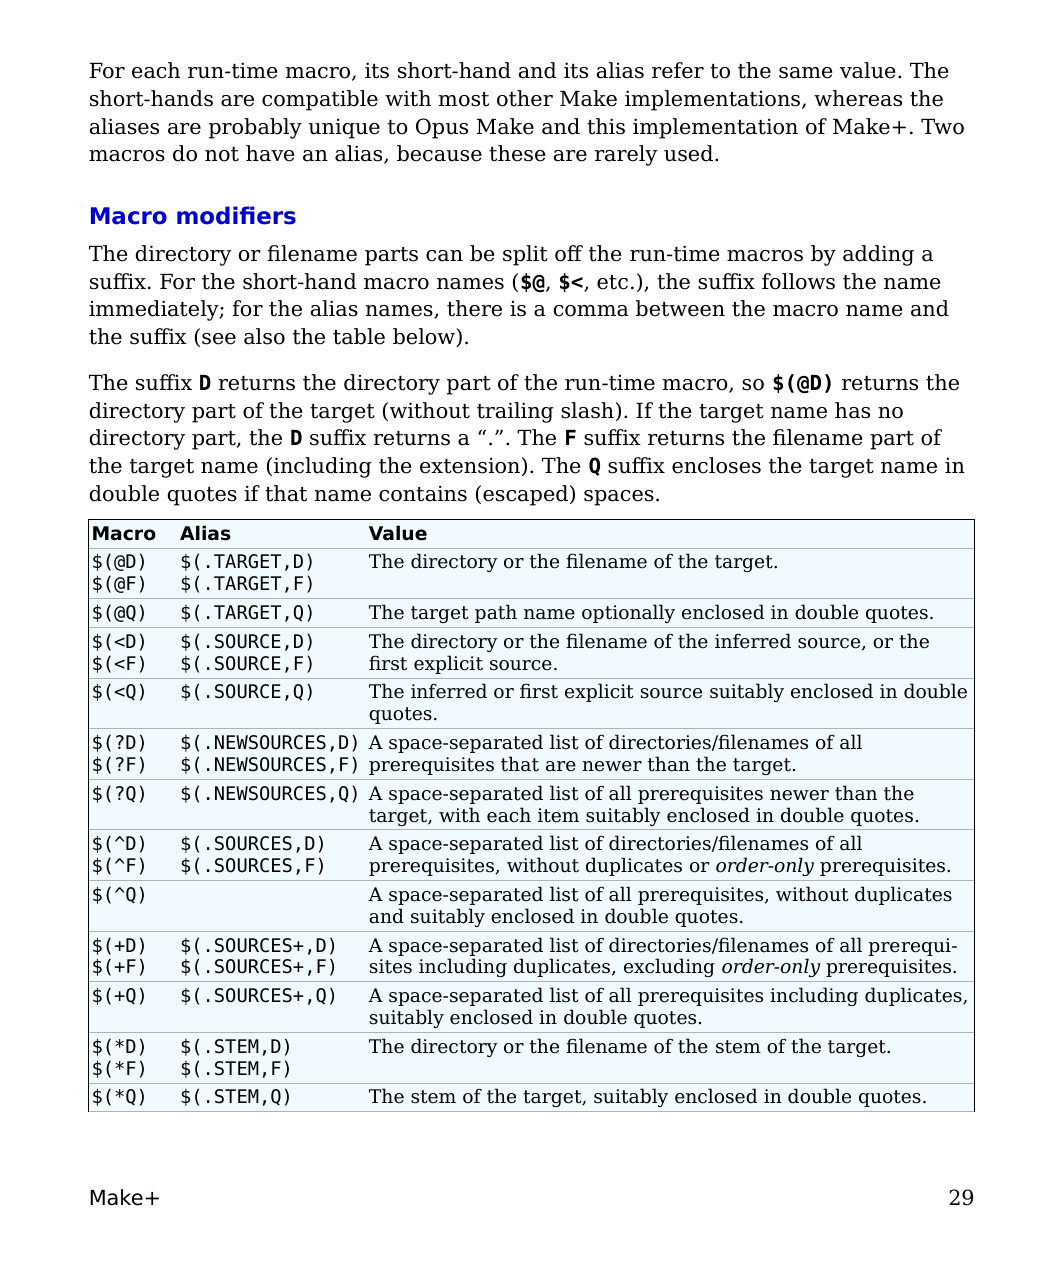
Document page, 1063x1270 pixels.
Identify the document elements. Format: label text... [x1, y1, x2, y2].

text The suffix D returns the directory part of the run-time macro, so $(@D) returns the directory part of the target (without trailing slash). If the target name has no directory part, the D suffix returns a “.”. The F suffix returns the filename part of the target name (including the extension). The Q suffix encloses the target name in double quotes if that name contains (escaped) spaces. [88, 371, 974, 506]
table_cell $(<D) $(<F) [89, 628, 177, 677]
table_cell A space-separated list of all pre­requi­sites, without dupli­cates and suitably enclosed in double quotes. [366, 881, 974, 931]
table_cell $(.STEM,Q) [177, 1084, 366, 1111]
table_cell $(.SOURCE,D) $(.SOURCE,F) [177, 628, 366, 677]
table_header Macro [89, 520, 177, 547]
table_cell $(.TARGET,D) $(.TARGET,F) [177, 549, 366, 598]
table_cell $(^Q) [89, 881, 177, 931]
table_cell $(.SOURCE,Q) [177, 679, 366, 728]
table_cell $(*D) $(*F) [89, 1033, 177, 1082]
table_cell $(?Q) [89, 780, 177, 829]
table_cell $(.TARGET,Q) [177, 599, 366, 627]
table_cell A space-separated list of directories/filenames of all prerequisites, without duplicates or order-only prerequisites. [366, 830, 974, 880]
table_cell The target path name optionally enclosed in double quotes. [366, 599, 974, 627]
table_cell A space-separated list of all pre­requi­sites including duplicates, suitably enclosed in double quotes. [366, 982, 974, 1032]
table_cell $(?D) $(?F) [89, 729, 177, 779]
table_cell $(@Q) [89, 599, 177, 627]
table_cell $(.SOURCES+,Q) [177, 982, 366, 1032]
table_header Alias [177, 520, 366, 547]
table_cell $(+D) $(+F) [89, 932, 177, 981]
table_cell $(.STEM,D) $(.STEM,F) [177, 1033, 366, 1082]
table_cell $(^D) $(^F) [89, 830, 177, 880]
table_cell The inferred or first explicit source suitably enclosed in double quotes. [366, 679, 974, 728]
table_cell The directory or the filename of the stem of the target. [366, 1033, 974, 1082]
table_cell The directory or the filename of the inferred source, or the first explicit source. [366, 628, 974, 677]
subtitle Macro modifiers [88, 203, 974, 229]
table_cell $(<Q) [89, 679, 177, 728]
table_cell A space-separated list of directories/filenames of all pre­requi­sites including duplicates, excluding order-only prerequisites. [366, 932, 974, 981]
text The directory or filename parts can be split off the run-time macros by adding a suffix. For the short-hand macro names ($@, $<, etc.), the suffix follows the name immediately; for the alias names, there is a comma between the macro name and the suffix (see also the table below). [88, 242, 974, 349]
table_cell The stem of the target, suitably enclosed in double quotes. [366, 1084, 974, 1111]
table_header Value [366, 520, 974, 547]
table_cell $(*Q) [89, 1084, 177, 1111]
table_cell $(+Q) [89, 982, 177, 1032]
table_cell $(.NEWSOURCES,Q) [177, 780, 366, 829]
table_cell $(.SOURCES+,D) $(.SOURCES+,F) [177, 932, 366, 981]
table_cell [177, 881, 366, 931]
table_cell $(@D) $(@F) [89, 549, 177, 598]
table_cell $(.NEWSOURCES,D) $(.NEWSOURCES,F) [177, 729, 366, 779]
table_cell $(.SOURCES,D) $(.SOURCES,F) [177, 830, 366, 880]
table_cell The directory or the filename of the target. [366, 549, 974, 598]
table_cell A space-separated list of all prerequisites newer than the target, with each item suitably enclosed in double quotes. [366, 780, 974, 829]
text For each run-time macro, its short-hand and its alias refer to the same value. The short-hands are compatible with most other Make implementations, whereas the aliases are probably unique to Opus Make and this implementation of Make+. Two macros do not have an alias, because these are rarely used. [88, 59, 974, 167]
table_cell A space-separated list of directories/filenames of all prerequisites that are newer than the target. [366, 729, 974, 779]
